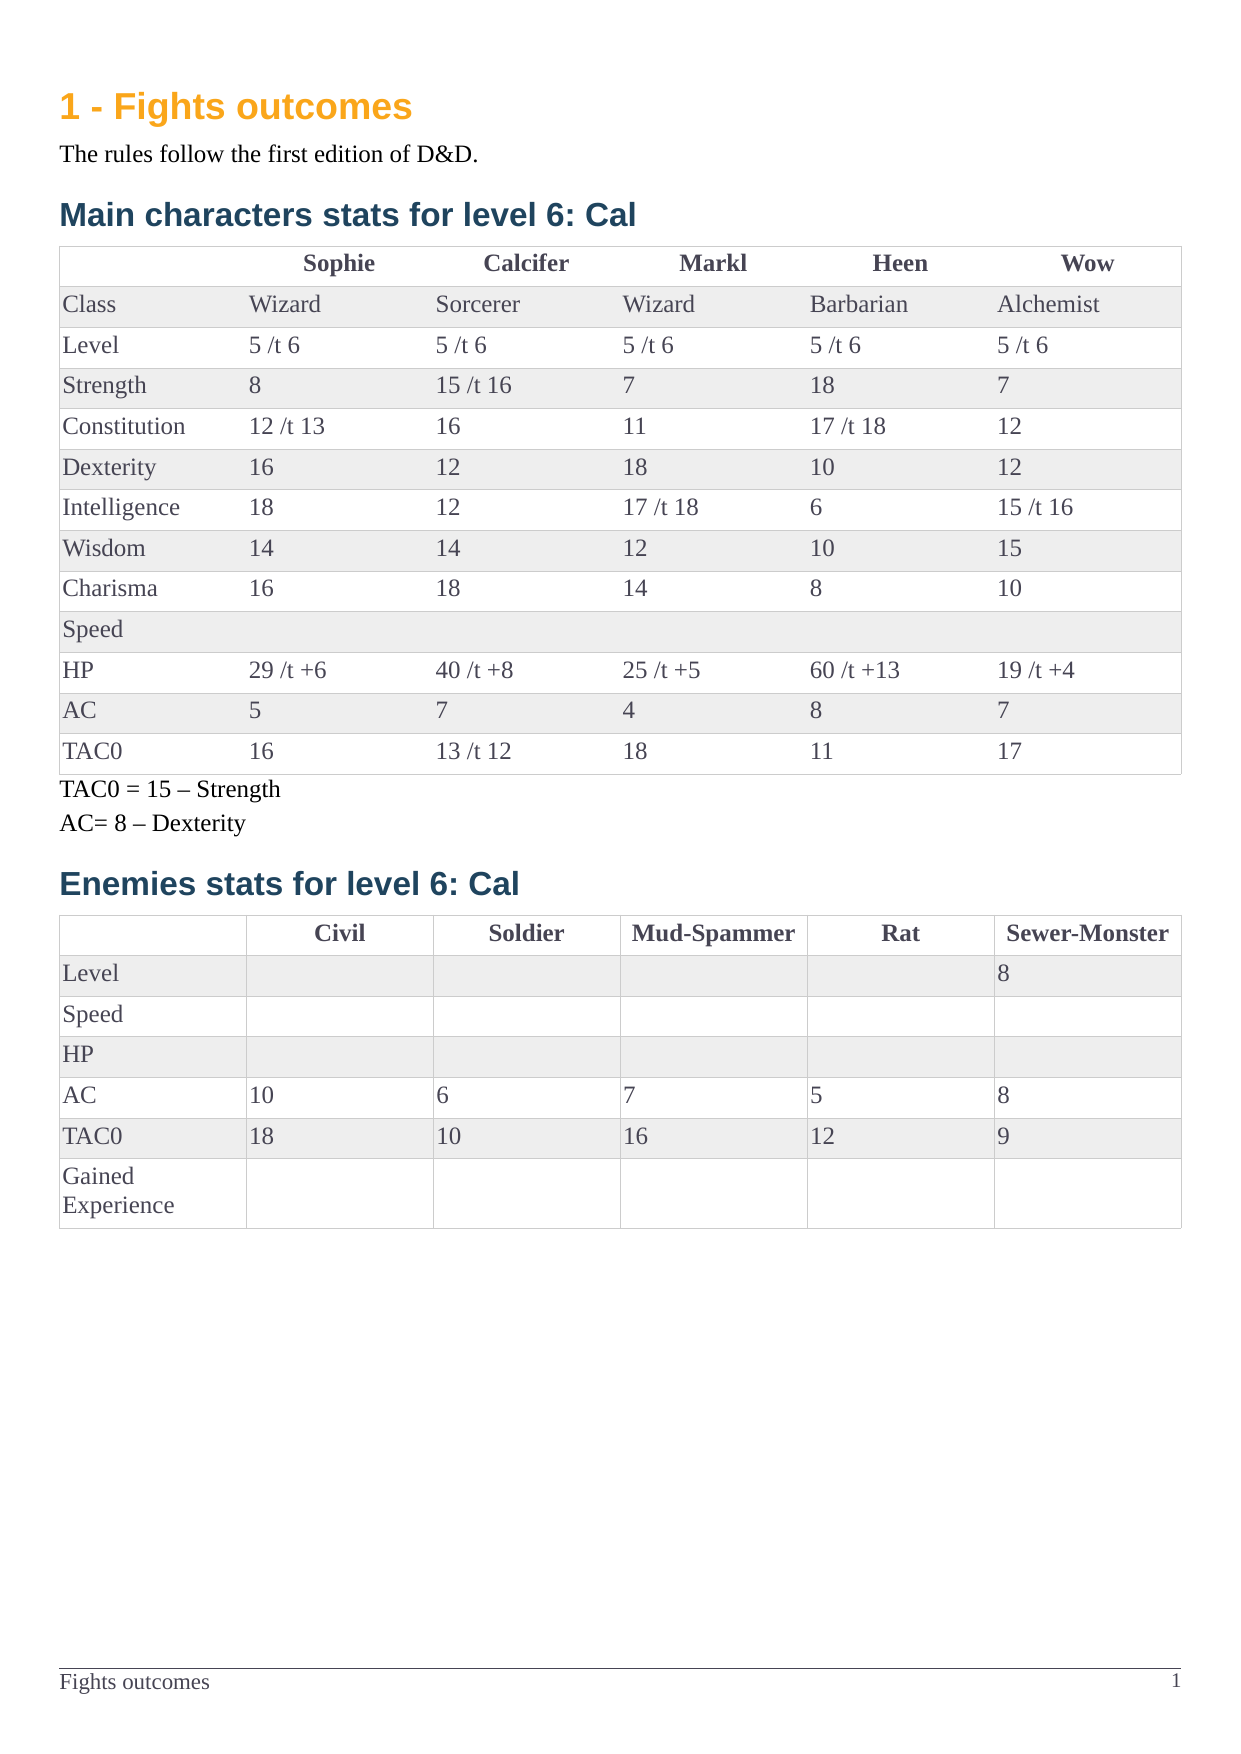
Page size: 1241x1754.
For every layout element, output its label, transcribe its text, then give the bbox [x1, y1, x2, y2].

table_cell [995, 997, 1181, 1036]
table_cell 60 /t +13 [807, 653, 994, 692]
table_cell Wisdom [60, 531, 246, 571]
table_cell 7 [994, 369, 1181, 408]
table_cell [807, 612, 994, 652]
table_cell TAC0 [60, 1119, 246, 1158]
table_cell [808, 1037, 994, 1077]
table_cell 7 [621, 1078, 807, 1118]
table_cell 5 /t 6 [994, 328, 1181, 367]
table_cell 15 /t 16 [433, 369, 619, 408]
table_cell Wizard [620, 287, 807, 327]
table_cell Intelligence [60, 490, 246, 530]
text AC= 8 – Dexterity [59, 808, 1181, 837]
table_cell 18 [246, 490, 432, 530]
table_cell 18 [620, 450, 807, 489]
table_header [60, 916, 246, 955]
table_cell 18 [247, 1119, 433, 1158]
table_cell 14 [433, 531, 619, 571]
table_cell 25 /t +5 [620, 653, 807, 692]
table_cell 12 [620, 531, 807, 571]
table_cell 12 /t 13 [246, 409, 432, 449]
table_header Heen [807, 247, 994, 286]
subtitle Enemies stats for level 6: Cal [59, 864, 1181, 902]
table_cell Wizard [246, 287, 432, 327]
table_header Calcifer [433, 247, 619, 286]
table_cell 18 [620, 734, 807, 774]
table_cell Class [60, 287, 246, 327]
table_header [60, 247, 246, 286]
table_header Rat [808, 916, 994, 955]
table_cell 7 [433, 694, 619, 733]
table_cell [247, 997, 433, 1036]
table_header Wow [994, 247, 1181, 286]
table_cell [808, 1159, 994, 1228]
table_cell 7 [620, 369, 807, 408]
table_cell 16 [246, 572, 432, 611]
table_cell 16 [621, 1119, 807, 1158]
table_cell 13 /t 12 [433, 734, 619, 774]
table_cell 5 /t 6 [807, 328, 994, 367]
table_cell Gained Experience [60, 1159, 246, 1228]
subtitle Fights outcomes [59, 84, 1181, 127]
table_cell 10 [807, 450, 994, 489]
table_cell 17 [994, 734, 1181, 774]
table_cell Level [60, 956, 246, 996]
table_header Soldier [434, 916, 620, 955]
table_cell [621, 1037, 807, 1077]
table_cell [995, 1037, 1181, 1077]
table_cell 6 [807, 490, 994, 530]
table_cell 8 [807, 694, 994, 733]
table_header Sewer-Monster [995, 916, 1181, 955]
table_cell 12 [994, 409, 1181, 449]
table_cell 16 [433, 409, 619, 449]
table_cell Constitution [60, 409, 246, 449]
table_cell [621, 1159, 807, 1228]
table_cell [433, 612, 619, 652]
table_cell HP [60, 1037, 246, 1077]
table_cell 10 [247, 1078, 433, 1118]
table_cell 8 [246, 369, 432, 408]
table_cell 8 [995, 956, 1181, 996]
table_cell HP [60, 653, 246, 692]
table_cell [246, 612, 432, 652]
table_cell Speed [60, 997, 246, 1036]
table_cell 14 [620, 572, 807, 611]
table_cell [247, 1159, 433, 1228]
table_cell 5 [246, 694, 432, 733]
table_cell 7 [994, 694, 1181, 733]
table_header Markl [620, 247, 807, 286]
table_cell [808, 997, 994, 1036]
table_cell 12 [808, 1119, 994, 1158]
table_cell [247, 1037, 433, 1077]
table_cell [434, 997, 620, 1036]
table_cell 8 [807, 572, 994, 611]
table_header Mud-Spammer [621, 916, 807, 955]
table_cell AC [60, 1078, 246, 1118]
table_cell 18 [807, 369, 994, 408]
table_cell 12 [994, 450, 1181, 489]
table_cell [434, 1037, 620, 1077]
table_cell 29 /t +6 [246, 653, 432, 692]
table_cell Strength [60, 369, 246, 408]
table_cell 5 /t 6 [246, 328, 432, 367]
table_cell [247, 956, 433, 996]
table_header Sophie [246, 247, 432, 286]
table_cell 10 [807, 531, 994, 571]
subtitle Main characters stats for level 6: Cal [59, 195, 1181, 233]
table_cell 19 /t +4 [994, 653, 1181, 692]
table_cell [621, 997, 807, 1036]
table_cell 8 [995, 1078, 1181, 1118]
table_cell 4 [620, 694, 807, 733]
table_cell 5 /t 6 [620, 328, 807, 367]
text The rules follow the first edition of D&D. [59, 139, 1181, 168]
table_cell 16 [246, 734, 432, 774]
table_cell Level [60, 328, 246, 367]
table_cell Alchemist [994, 287, 1181, 327]
table_cell 14 [246, 531, 432, 571]
table_cell 17 /t 18 [807, 409, 994, 449]
table_cell 40 /t +8 [433, 653, 619, 692]
table_cell 5 [808, 1078, 994, 1118]
table_cell 9 [995, 1119, 1181, 1158]
table_cell TAC0 [60, 734, 246, 774]
table_cell [434, 1159, 620, 1228]
table_cell 18 [433, 572, 619, 611]
text TAC0 = 15 – Strength [59, 775, 1181, 802]
table_cell [808, 956, 994, 996]
table_cell Barbarian [807, 287, 994, 327]
table_cell Charisma [60, 572, 246, 611]
table_cell 12 [433, 450, 619, 489]
table_cell 11 [807, 734, 994, 774]
table_cell [434, 956, 620, 996]
table_cell Speed [60, 612, 246, 652]
table_cell AC [60, 694, 246, 733]
table_cell 10 [434, 1119, 620, 1158]
table_cell [620, 612, 807, 652]
table_cell 5 /t 6 [433, 328, 619, 367]
table_cell [621, 956, 807, 996]
table_cell 16 [246, 450, 432, 489]
table_header Civil [247, 916, 433, 955]
table_cell 15 [994, 531, 1181, 571]
table_cell Sorcerer [433, 287, 619, 327]
table_cell 12 [433, 490, 619, 530]
table_cell 6 [434, 1078, 620, 1118]
table_cell 15 /t 16 [994, 490, 1181, 530]
table_cell Dexterity [60, 450, 246, 489]
table_cell [995, 1159, 1181, 1228]
table_cell 11 [620, 409, 807, 449]
table_cell [994, 612, 1181, 652]
table_cell 10 [994, 572, 1181, 611]
table_cell 17 /t 18 [620, 490, 807, 530]
